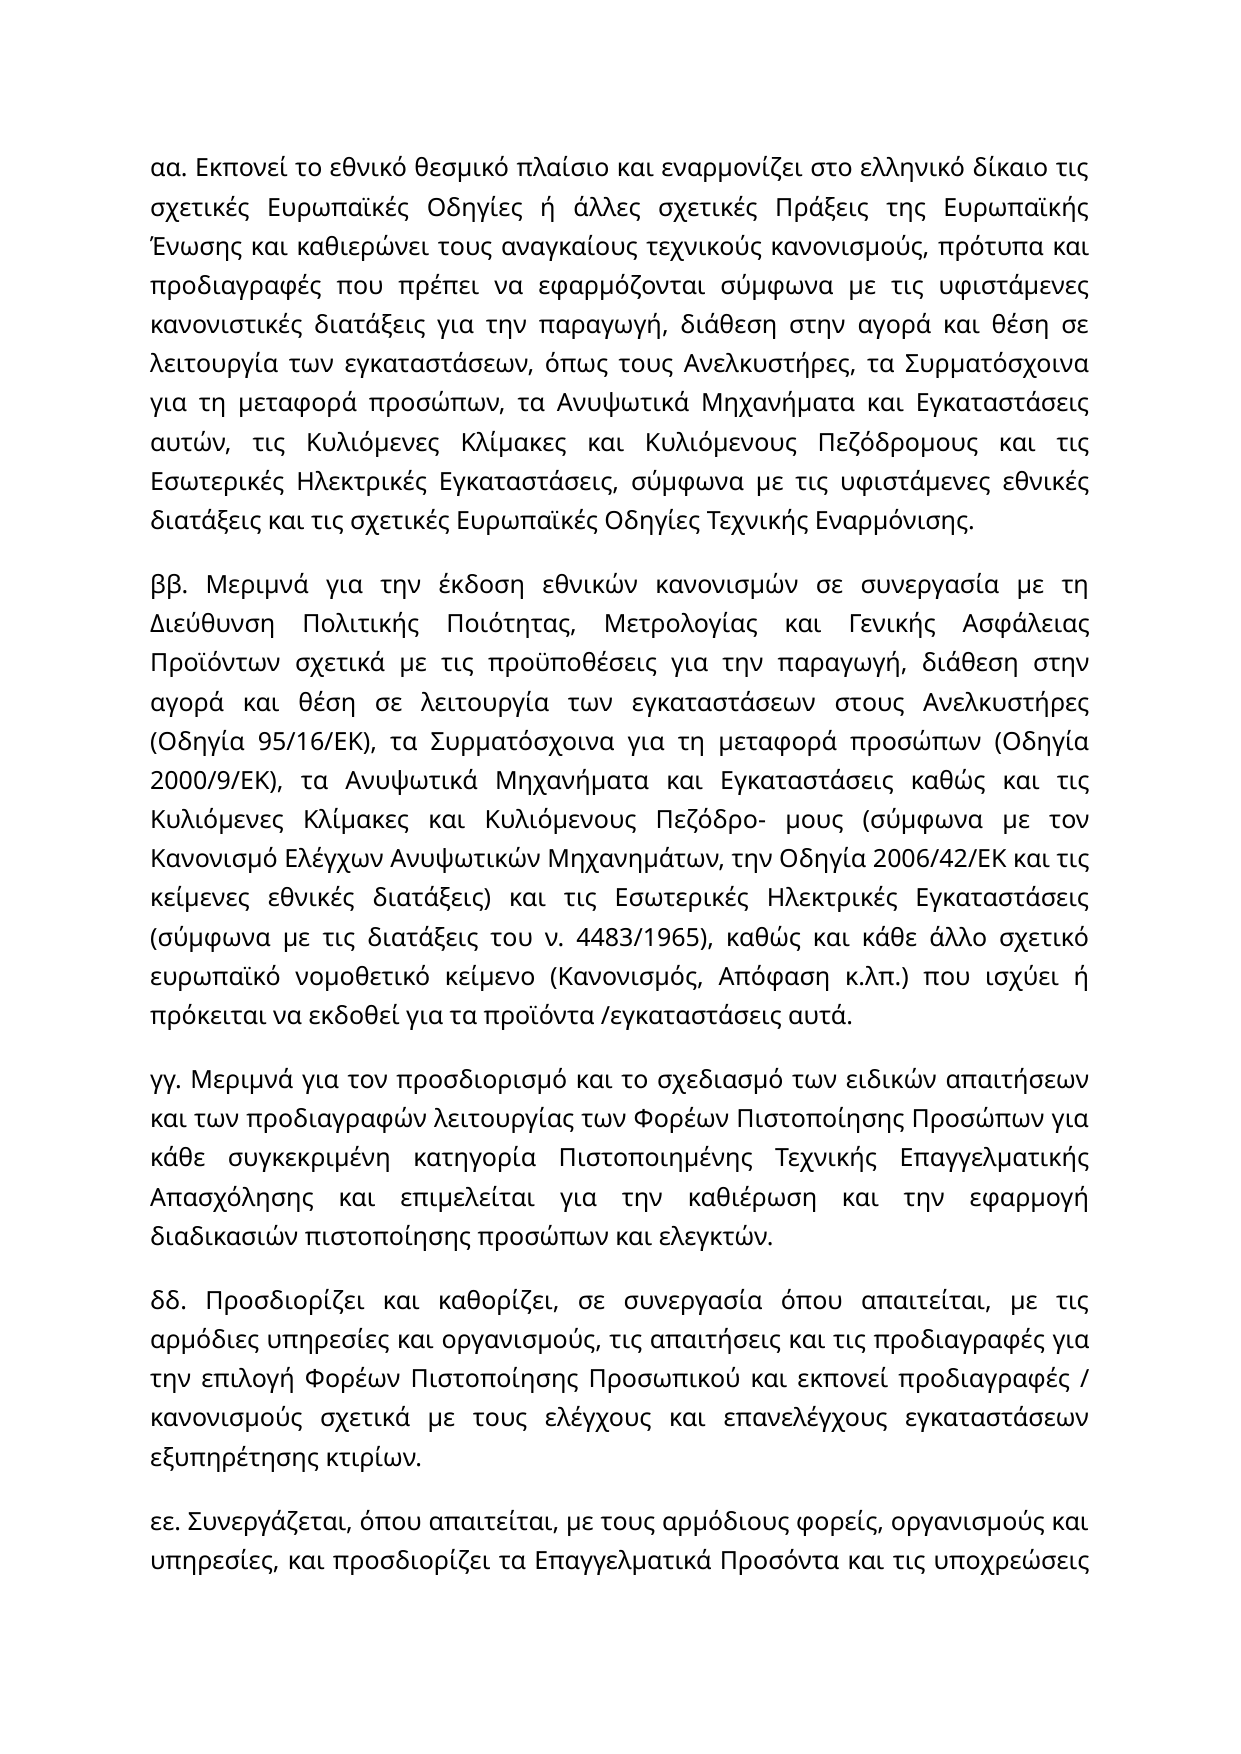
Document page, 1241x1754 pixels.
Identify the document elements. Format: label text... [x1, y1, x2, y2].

text εε. Συνεργάζεται, όπου απαιτείται, με τους αρμόδιους φορείς, οργανισμούς και υπηρεσίες, και προσδιορίζει τα Επαγγελματικά Προσόντα και τις υποχρεώσεις [150, 1503, 1090, 1577]
text αα. Εκπονεί το εθνικό θεσμικό πλαίσιο και εναρμονίζει στο ελληνικό δίκαιο τις σχετικές Ευρωπαϊκές Οδηγίες ή άλλες σχετικές Πράξεις της Ευρωπαϊκής Ένωσης και καθιερώνει τους αναγκαίους τεχνικούς κανονισμούς, πρότυπα και προδιαγραφές που πρέπει να εφαρμόζονται σύμφωνα με τις υφιστάμενες κανονιστικές διατάξεις για την παραγωγή, διάθεση στην αγορά και θέση σε λειτουργία των εγκαταστάσεων, όπως τους Ανελκυστήρες, τα Συρματόσχοινα για τη μεταφορά προσώπων, τα Ανυψωτικά Μηχανήματα και Εγκαταστάσεις αυτών, τις Κυλιόμενες Κλίμακες και Κυλιόμενους Πεζόδρομους και τις Εσωτερικές Ηλεκτρικές Εγκαταστάσεις, σύμφωνα με τις υφιστάμενες εθνικές διατάξεις και τις σχετικές Ευρωπαϊκές Οδηγίες Τεχνικής Εναρμόνισης. [150, 150, 1090, 537]
text γγ. Μεριμνά για τον προσδιορισμό και το σχεδιασμό των ειδικών απαιτήσεων και των προδιαγραφών λειτουργίας των Φορέων Πιστοποίησης Προσώπων για κάθε συγκεκριμένη κατηγορία Πιστοποιημένης Τεχνικής Επαγγελματικής Απασχόλησης και επιμελείται για την καθιέρωση και την εφαρμογή διαδικασιών πιστοποίησης προσώπων και ελεγκτών. [150, 1062, 1090, 1252]
text δδ. Προσδιορίζει και καθορίζει, σε συνεργασία όπου απαιτείται, με τις αρμόδιες υπηρεσίες και οργανισμούς, τις απαιτήσεις και τις προδιαγραφές για την επιλογή Φορέων Πιστοποίησης Προσωπικού και εκπονεί προδιαγραφές / κανονισμούς σχετικά με τους ελέγχους και επανελέγχους εγκαταστάσεων εξυπηρέτησης κτιρίων. [150, 1282, 1090, 1473]
text ββ. Μεριμνά για την έκδοση εθνικών κανονισμών σε συνεργασία με τη Διεύθυνση Πολιτικής Ποιότητας, Μετρολογίας και Γενικής Ασφάλειας Προϊόντων σχετικά με τις προϋποθέσεις για την παραγωγή, διάθεση στην αγορά και θέση σε λειτουργία των εγκαταστάσεων στους Ανελκυστήρες (Οδηγία 95/16/ΕΚ), τα Συρματόσχοινα για τη μεταφορά προσώπων (Οδηγία 2000/9/ΕΚ), τα Ανυψωτικά Μηχανήματα και Εγκαταστάσεις καθώς και τις Κυλιόμενες Κλίμακες και Κυλιόμενους Πεζόδρο- μους (σύμφωνα με τον Κανονισμό Ελέγχων Ανυψωτικών Μηχανημάτων, την Οδηγία 2006/42/ΕΚ και τις κείμενες εθνικές διατάξεις) και τις Εσωτερικές Ηλεκτρικές Εγκαταστάσεις (σύμφωνα με τις διατάξεις του ν. 4483/1965), καθώς και κάθε άλλο σχετικό ευρωπαϊκό νομοθετικό κείμενο (Κανονισμός, Απόφαση κ.λπ.) που ισχύει ή πρόκειται να εκδοθεί για τα προϊόντα /εγκαταστάσεις αυτά. [150, 567, 1090, 1032]
